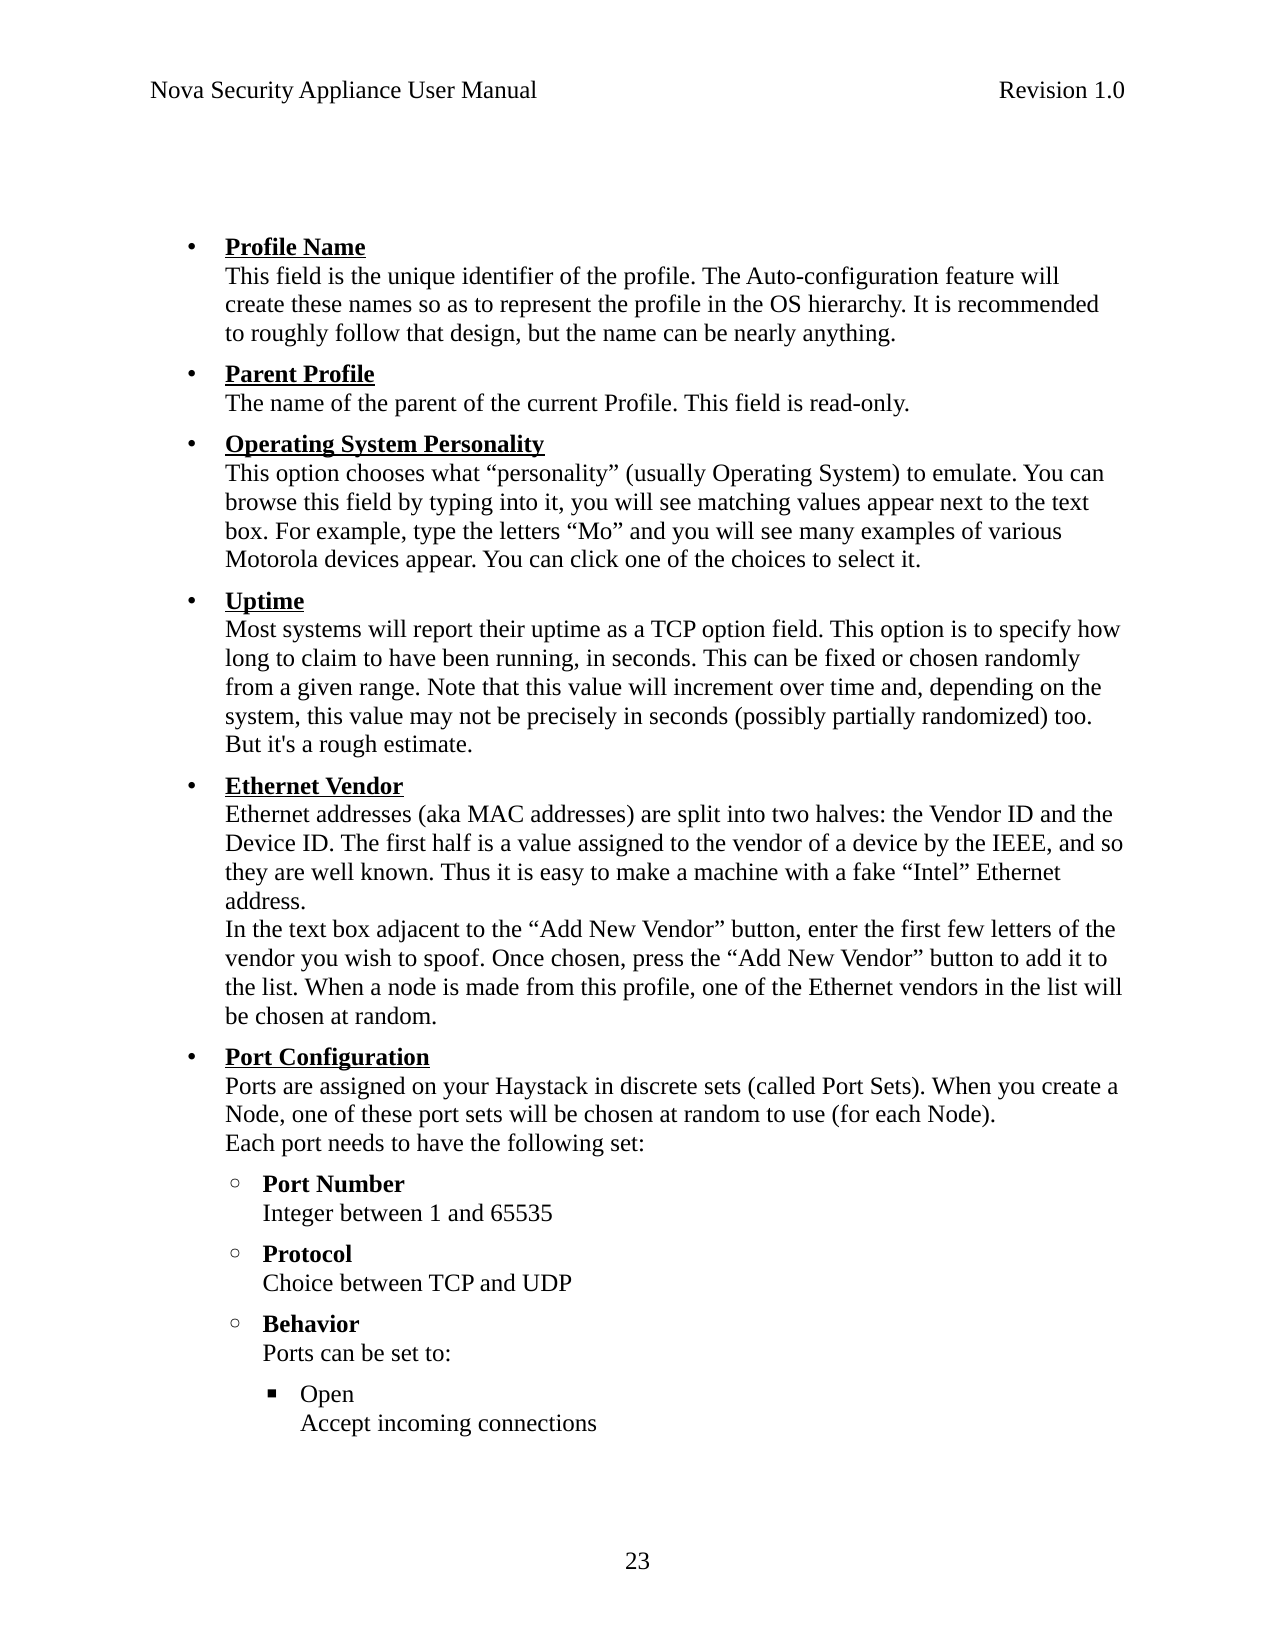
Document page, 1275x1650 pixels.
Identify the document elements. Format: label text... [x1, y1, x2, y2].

list Profile Name This field is the unique identifier of the profile. The Auto-configuration feature will create these names so as to represent the profile in the OS hierarchy. It is recommended to roughly follow that design, but the name can be nearly anything. [187, 232, 1125, 347]
list Port Number Integer between 1 and 65535 [225, 1169, 1125, 1227]
list Port Configuration Ports are assigned on your Haystack in discrete sets (called Port Sets). When you create a Node, one of these port sets will be chosen at random to use (for each Node). Each port needs to have the following set: [187, 1042, 1125, 1157]
list Uptime Most systems will report their uptime as a TCP option field. This option is to specify how long to claim to have been running, in seconds. This can be fixed or chosen randomly from a given range. Note that this value will increment over time and, depending on the system, this value may not be precisely in seconds (possibly partially randomized) too. But it's a rough estimate. [187, 586, 1125, 758]
list Protocol Choice between TCP and UDP [225, 1239, 1125, 1297]
list Open Accept incoming connections [262, 1379, 1125, 1437]
list Parent Profile The name of the parent of the current Profile. This field is read-only. [187, 359, 1125, 417]
list Behavior Ports can be set to: [225, 1309, 1125, 1367]
list Ethernet Vendor Ethernet addresses (aka MAC addresses) are split into two halves: the Vendor ID and the Device ID. The first half is a value assigned to the vendor of a device by the IEEE, and so they are well known. Thus it is easy to make a machine with a fake “Intel” Ethernet address. In the text box adjacent to the “Add New Vendor” button, enter the first few letters of the vendor you wish to spoof. Once chosen, press the “Add New Vendor” button to add it to the list. When a node is made from this profile, one of the Ethernet vendors in the list will be chosen at random. [187, 771, 1125, 1029]
list Operating System Personality This option chooses what “personality” (usually Operating System) to emulate. You can browse this field by typing into it, you will see matching values appear next to the text box. For example, type the letters “Mo” and you will see many examples of various Motorola devices appear. You can click one of the choices to select it. [187, 429, 1125, 573]
